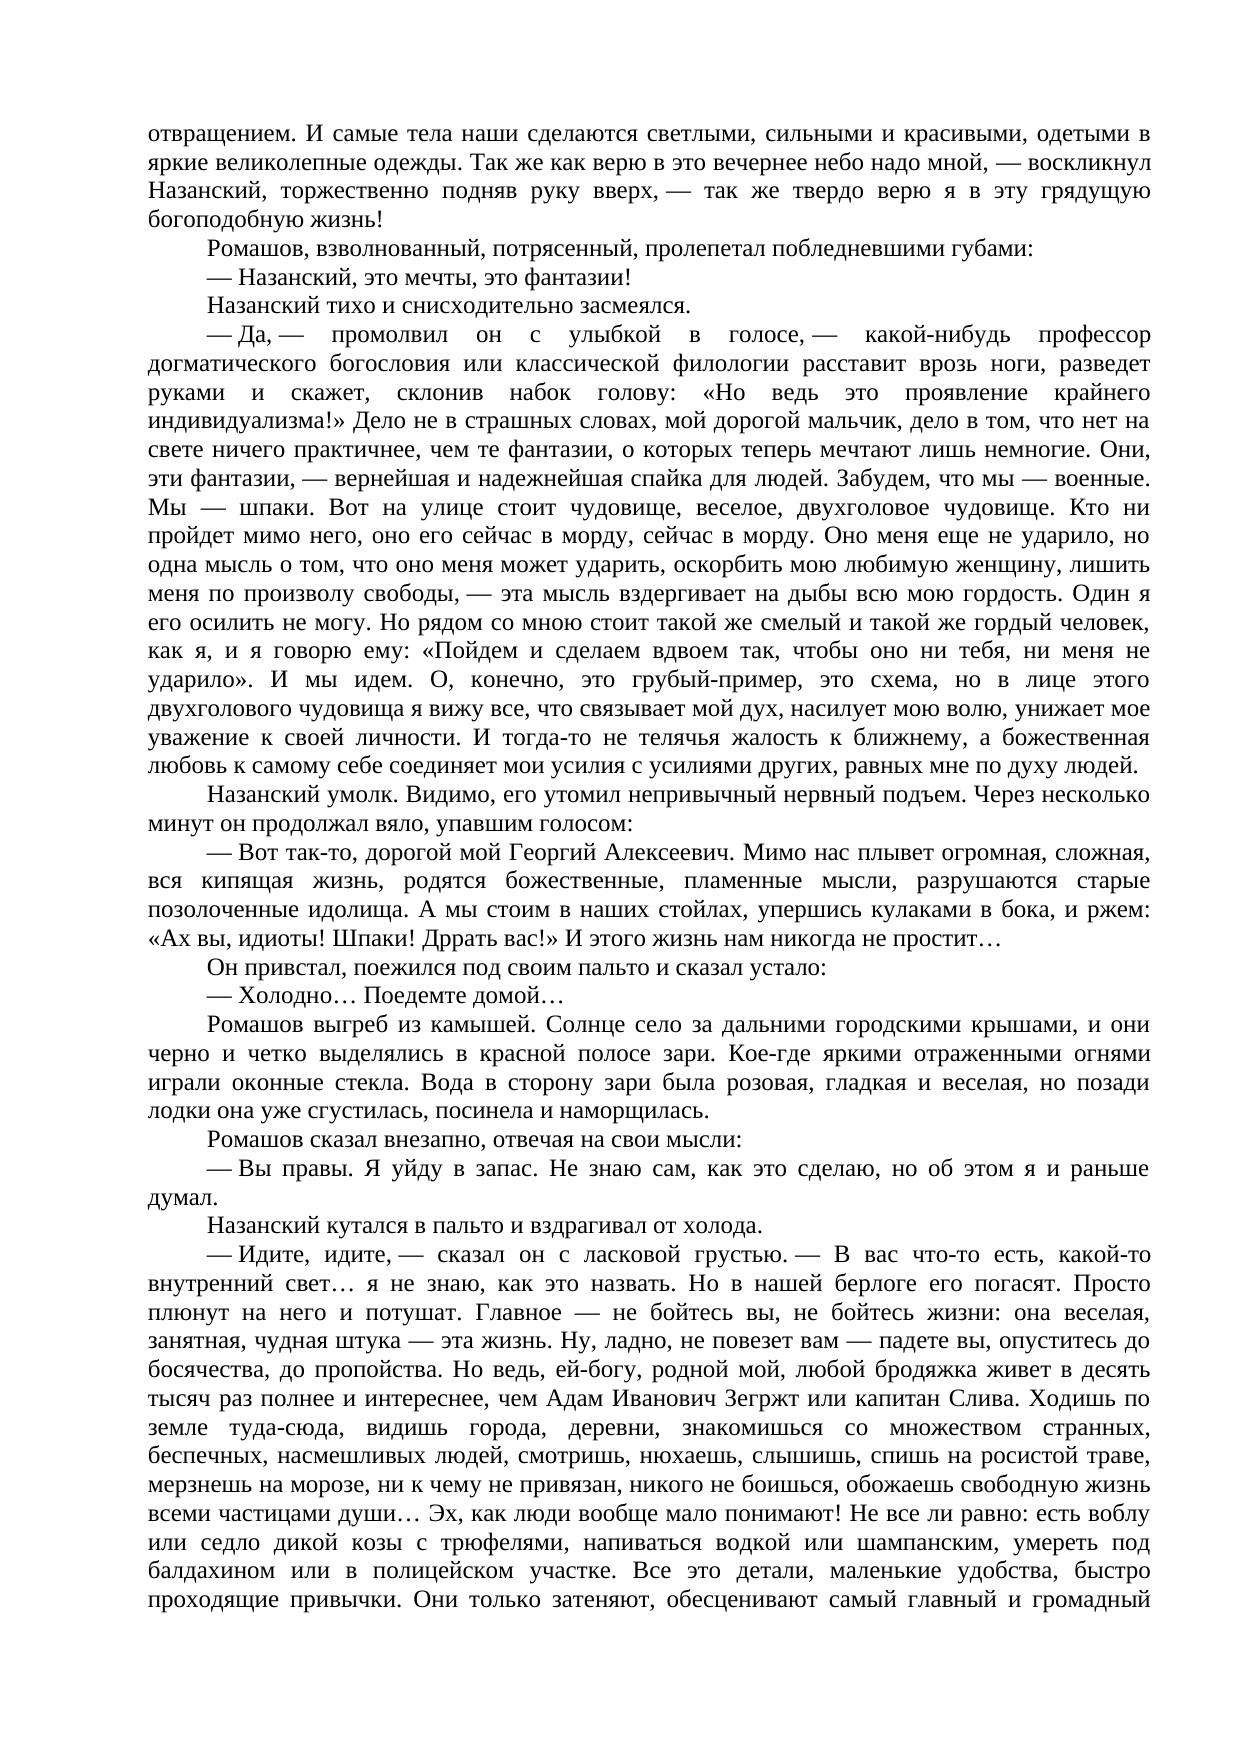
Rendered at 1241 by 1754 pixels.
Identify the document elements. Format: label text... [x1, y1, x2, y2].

text Он привстал, поежился под своим пальто и сказал устало: [148, 952, 1152, 981]
text Ромашов выгреб из камышей. Солнце село за дальними городскими крышами, и они черно и четко выделялись в красной полосе зари. Кое-где яркими отраженными огнями играли оконные стекла. Вода в сторону зари была розовая, гладкая и веселая, но позади лодки она уже сгустилась, посинела и наморщилась. [148, 1009, 1152, 1124]
text Назанский кутался в пальто и вздрагивал от холода. [148, 1211, 1152, 1239]
text Ромашов сказал внезапно, отвечая на свои мысли: [148, 1124, 1152, 1153]
text — Холодно… Поедемте домой… [148, 981, 1152, 1009]
text Ромашов, взволнованный, потрясенный, пролепетал побледневшими губами: [148, 233, 1152, 262]
text — Идите, идите, — сказал он с ласковой грустью. — В вас что-то есть, какой-то внутренний свет… я не знаю, как это назвать. Но в нашей берлоге его погасят. Просто плюнут на него и потушат. Главное — не бойтесь вы, не бойтесь жизни: она веселая, занятная, чудная штука — эта жизнь. Ну, ладно, не повезет вам — падете вы, опуститесь до босячества, до пропойства. Но ведь, ей-богу, родной мой, любой бродяжка живет в десять тысяч раз полнее и интереснее, чем Адам Иванович Зегржт или капитан Слива. Ходишь по земле туда-сюда, видишь города, деревни, знакомишься со множеством странных, беспечных, насмешливых людей, смотришь, нюхаешь, слышишь, спишь на росистой траве, мерзнешь на морозе, ни к чему не привязан, никого не боишься, обожаешь свободную жизнь всеми частицами души… Эх, как люди вообще мало понимают! Не все ли равно: есть воблу или седло дикой козы с трюфелями, напиваться водкой или шампанским, умереть под балдахином или в полицейском участке. Все это детали, маленькие удобства, быстро проходящие привычки. Они только затеняют, обесценивают самый главный и громадный [148, 1239, 1152, 1613]
text — Да, — промолвил он с улыбкой в голосе, — какой-нибудь профессор догматического богословия или классической филологии расставит врозь ноги, разведет руками и скажет, склонив набок голову: «Но ведь это проявление крайнего индивидуализма!» Дело не в страшных словах, мой дорогой мальчик, дело в том, что нет на свете ничего практичнее, чем те фантазии, о которых теперь мечтают лишь немногие. Они, эти фантазии, — вернейшая и надежнейшая спайка для людей. Забудем, что мы — военные. Мы — шпаки. Вот на улице стоит чудовище, веселое, двухголовое чудовище. Кто ни пройдет мимо него, оно его сейчас в морду, сейчас в морду. Оно меня еще не ударило, но одна мысль о том, что оно меня может ударить, оскорбить мою любимую женщину, лишить меня по произволу свободы, — эта мысль вздергивает на дыбы всю мою гордость. Один я его осилить не могу. Но рядом со мною стоит такой же смелый и такой же гордый человек, как я, и я говорю ему: «Пойдем и сделаем вдвоем так, чтобы оно ни тебя, ни меня не ударило». И мы идем. О, конечно, это грубый-пример, это схема, но в лице этого двухголового чудовища я вижу все, что связывает мой дух, насилует мою волю, унижает мое уважение к своей личности. И тогда-то не телячья жалость к ближнему, а божественная любовь к самому себе соединяет мои усилия с усилиями других, равных мне по духу людей. [148, 319, 1152, 779]
text Назанский тихо и снисходительно засмеялся. [148, 291, 1152, 319]
text — Вот так-то, дорогой мой Георгий Алексеевич. Мимо нас плывет огромная, сложная, вся кипящая жизнь, родятся божественные, пламенные мысли, разрушаются старые позолоченные идолища. А мы стоим в наших стойлах, упершись кулаками в бока, и ржем: «Ах вы, идиоты! Шпаки! Дррать вас!» И этого жизнь нам никогда не простит… [148, 837, 1152, 952]
text — Назанский, это мечты, это фантазии! [148, 262, 1152, 291]
text — Вы правы. Я уйду в запас. Не знаю сам, как это сделаю, но об этом я и раньше думал. [148, 1153, 1152, 1211]
text отвращением. И самые тела наши сделаются светлыми, сильными и красивыми, одетыми в яркие великолепные одежды. Так же как верю в это вечернее небо надо мной, — воскликнул Назанский, торжественно подняв руку вверх, — так же твердо верю я в эту грядущую богоподобную жизнь! [148, 118, 1152, 233]
text Назанский умолк. Видимо, его утомил непривычный нервный подъем. Через несколько минут он продолжал вяло, упавшим голосом: [148, 779, 1152, 837]
